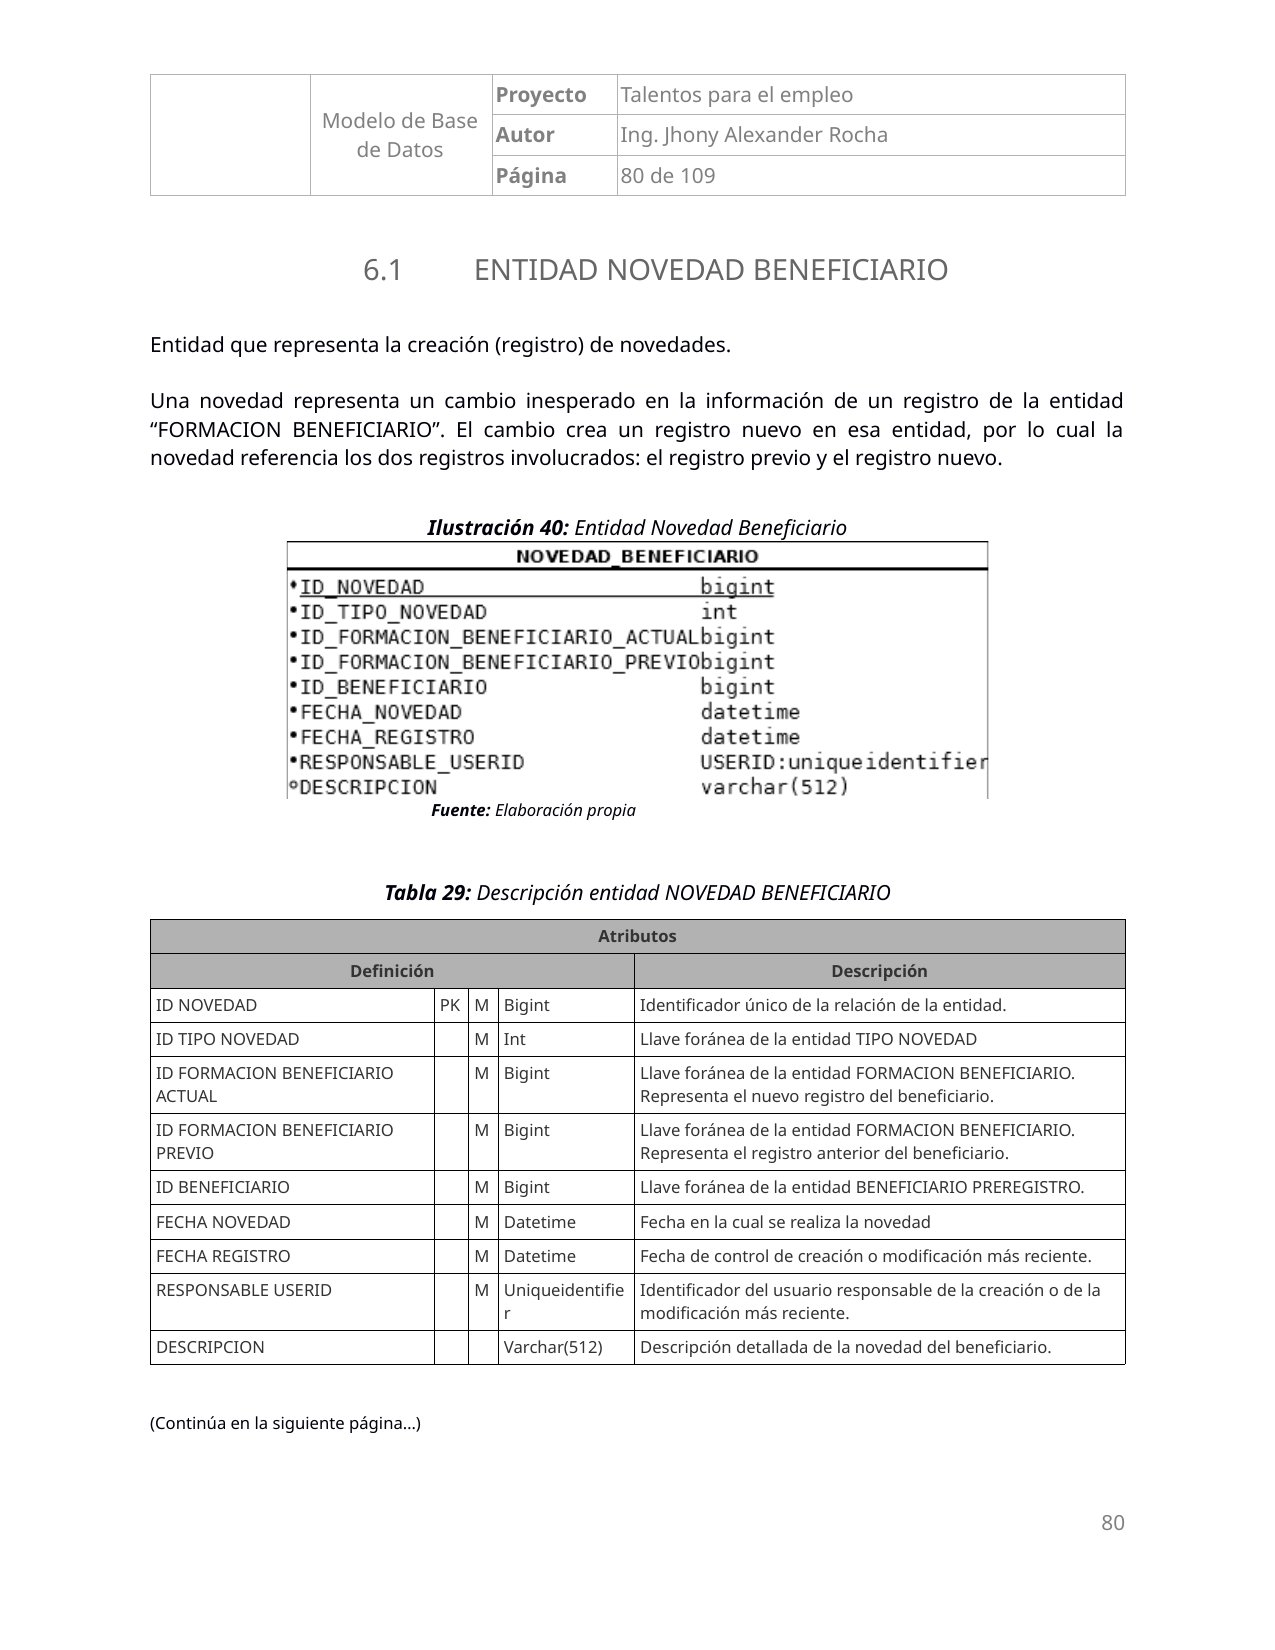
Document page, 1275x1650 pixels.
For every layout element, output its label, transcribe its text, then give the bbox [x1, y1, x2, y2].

table_cell FECHA NOVEDAD [151, 1205, 434, 1239]
table_cell Fecha en la cual se realiza la novedad [635, 1205, 1125, 1239]
table_cell Datetime [499, 1205, 634, 1239]
text Ilustración 40: Entidad Novedad Beneficiario [414, 513, 861, 541]
table_cell RESPONSABLE USERID [151, 1274, 434, 1330]
table_cell Llave foránea de la entidad BENEFICIARIO PREREGISTRO. [635, 1171, 1125, 1204]
table_cell M [469, 1171, 498, 1204]
table_cell [435, 1057, 468, 1113]
table_cell Uniqueidentifier [499, 1274, 634, 1330]
text (Continúa en la siguiente página…) [150, 1412, 1125, 1435]
table_header Atributos [151, 920, 1125, 953]
table_cell Llave foránea de la entidad FORMACION BENEFICIARIO. Representa el registro anterior del beneficiario. [635, 1114, 1125, 1170]
text Entidad que representa la creación (registro) de novedades. [150, 330, 1125, 358]
table_cell Int [499, 1023, 634, 1056]
table_cell Bigint [499, 989, 634, 1022]
table_cell M [469, 1240, 498, 1273]
table_cell Llave foránea de la entidad FORMACION BENEFICIARIO. Representa el nuevo registro del beneficiario. [635, 1057, 1125, 1113]
table_cell [435, 1114, 468, 1170]
table_cell M [469, 1205, 498, 1239]
picture [286, 541, 989, 799]
table_cell [435, 1171, 468, 1204]
table_cell DESCRIPCION [151, 1331, 434, 1364]
table_cell [435, 1023, 468, 1056]
table_cell ID NOVEDAD [151, 989, 434, 1022]
table_cell M [469, 989, 498, 1022]
table_cell Datetime [499, 1240, 634, 1273]
table_cell Identificador del usuario responsable de la creación o de la modificación más reciente. [635, 1274, 1125, 1330]
text Tabla 29: Descripción entidad NOVEDAD BENEFICIARIO [150, 878, 1125, 907]
table_cell ID FORMACION BENEFICIARIO PREVIO [151, 1114, 434, 1170]
table_cell [435, 1205, 468, 1239]
table_cell ID FORMACION BENEFICIARIO ACTUAL [151, 1057, 434, 1113]
table_cell Definición [151, 954, 634, 988]
text Una novedad representa un cambio inesperado en la información de un registro de la entidad “FORMACION BENEFICIARIO”. El cambio crea un registro nuevo en esa entidad, por lo cual la novedad referencia los dos registros involucrados: el registro previo y el registro nuevo. [150, 387, 1125, 472]
table_cell Descripción detallada de la novedad del beneficiario. [635, 1331, 1125, 1364]
table_cell [469, 1331, 498, 1364]
subtitle Entidad novedad beneficiario [179, 249, 1125, 289]
table_cell M [469, 1114, 498, 1170]
table_cell M [469, 1274, 498, 1330]
table_cell ID TIPO NOVEDAD [151, 1023, 434, 1056]
table_cell PK [435, 989, 468, 1022]
table_cell M [469, 1057, 498, 1113]
table_cell [435, 1274, 468, 1330]
table_cell [435, 1240, 468, 1273]
table_cell Descripción [635, 954, 1125, 988]
table_cell Bigint [499, 1114, 634, 1170]
table_cell Varchar(512) [499, 1331, 634, 1364]
table_cell Fecha de control de creación o modificación más reciente. [635, 1240, 1125, 1273]
table_cell Identificador único de la relación de la entidad. [635, 989, 1125, 1022]
table_cell ID BENEFICIARIO [151, 1171, 434, 1204]
table_cell Bigint [499, 1171, 634, 1204]
table_cell M [469, 1023, 498, 1056]
table_cell Bigint [499, 1057, 634, 1113]
table_cell FECHA REGISTRO [151, 1240, 434, 1273]
text Fuente: Elaboración propia [431, 799, 844, 822]
table_cell [435, 1331, 468, 1364]
table_cell Llave foránea de la entidad TIPO NOVEDAD [635, 1023, 1125, 1056]
